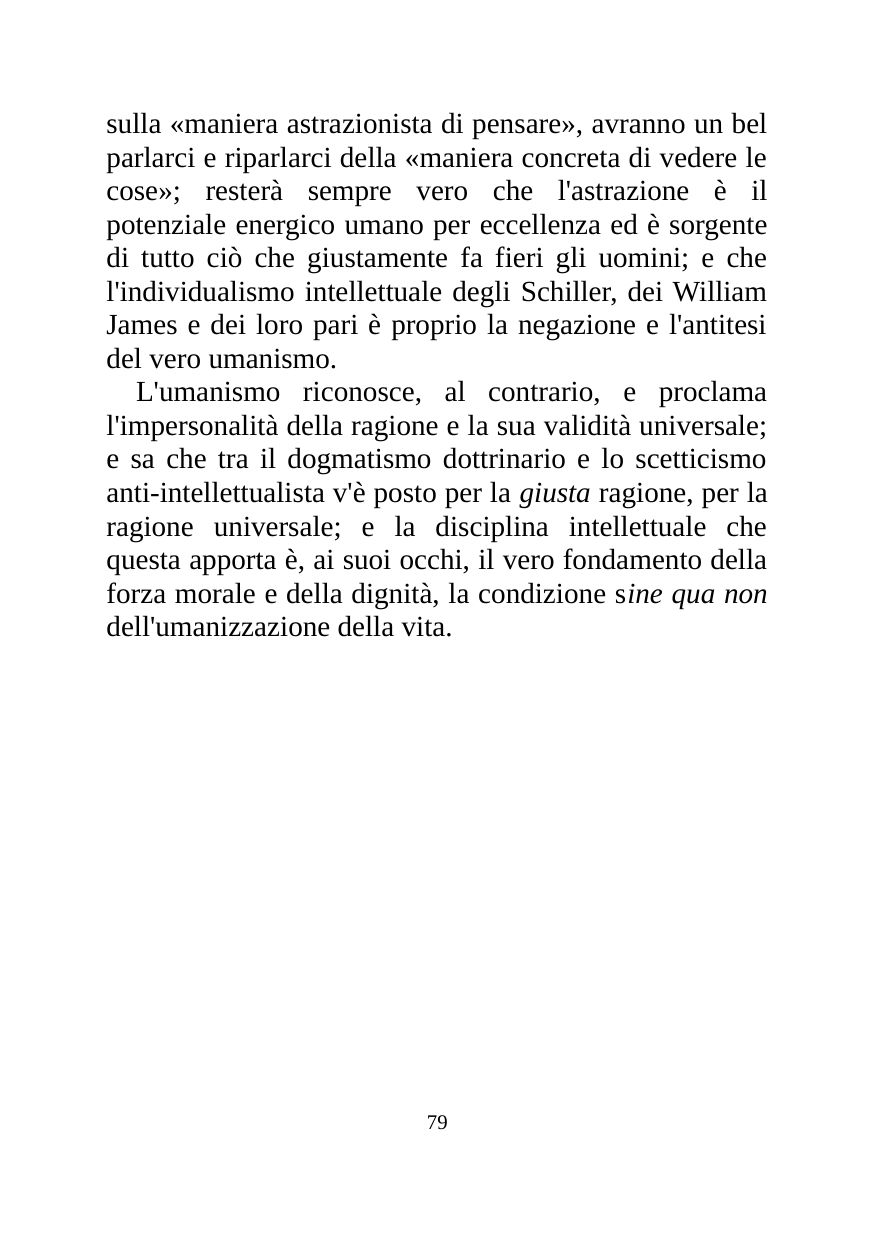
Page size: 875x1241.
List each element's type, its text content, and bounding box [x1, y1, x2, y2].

text L'umanismo riconosce, al contrario, e proclama l'impersonalità della ragione e la sua validità universale; e sa che tra il dogmatismo dottrinario e lo scetticismo anti-intellettualista v'è posto per la giusta ragione, per la ragione universale; e la disciplina intellettuale che questa apporta è, ai suoi occhi, il vero fondamento della forza morale e della dignità, la condizione sine qua non dell'umanizzazione della vita. [106, 374, 768, 643]
text sulla «maniera astrazionista di pensare», avranno un bel parlarci e riparlarci della «maniera concreta di vedere le cose»; resterà sempre vero che l'astrazione è il potenziale energico umano per eccellenza ed è sorgente di tutto ciò che giustamente fa fieri gli uomini; e che l'individualismo intellettuale degli Schiller, dei William James e dei loro pari è proprio la negazione e l'antitesi del vero umanismo. [106, 106, 768, 374]
